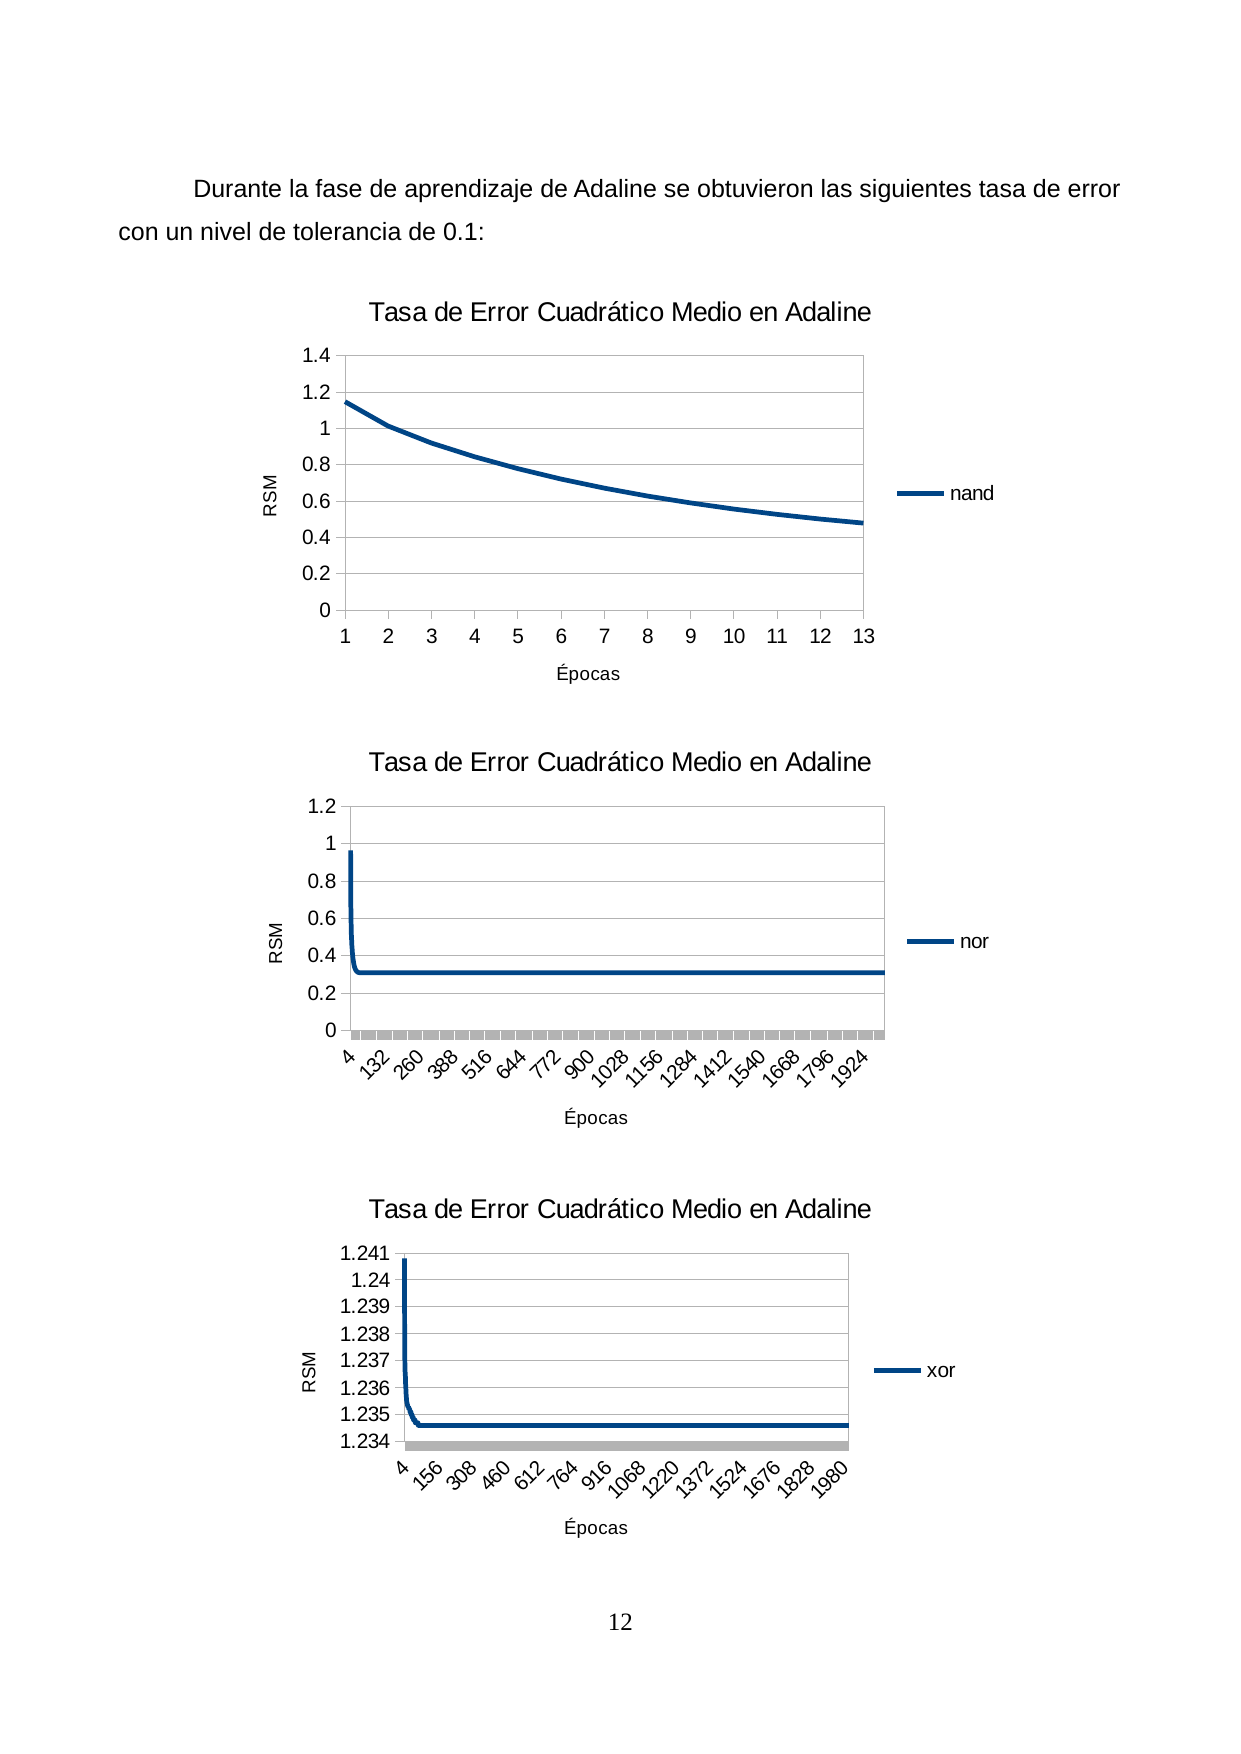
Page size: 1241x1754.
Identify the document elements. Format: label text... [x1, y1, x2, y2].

text Durante la fase de aprendizaje de Adaline se obtuvieron las siguientes tasa de error con un nivel de tolerancia de 0.1: [118, 174, 1122, 246]
